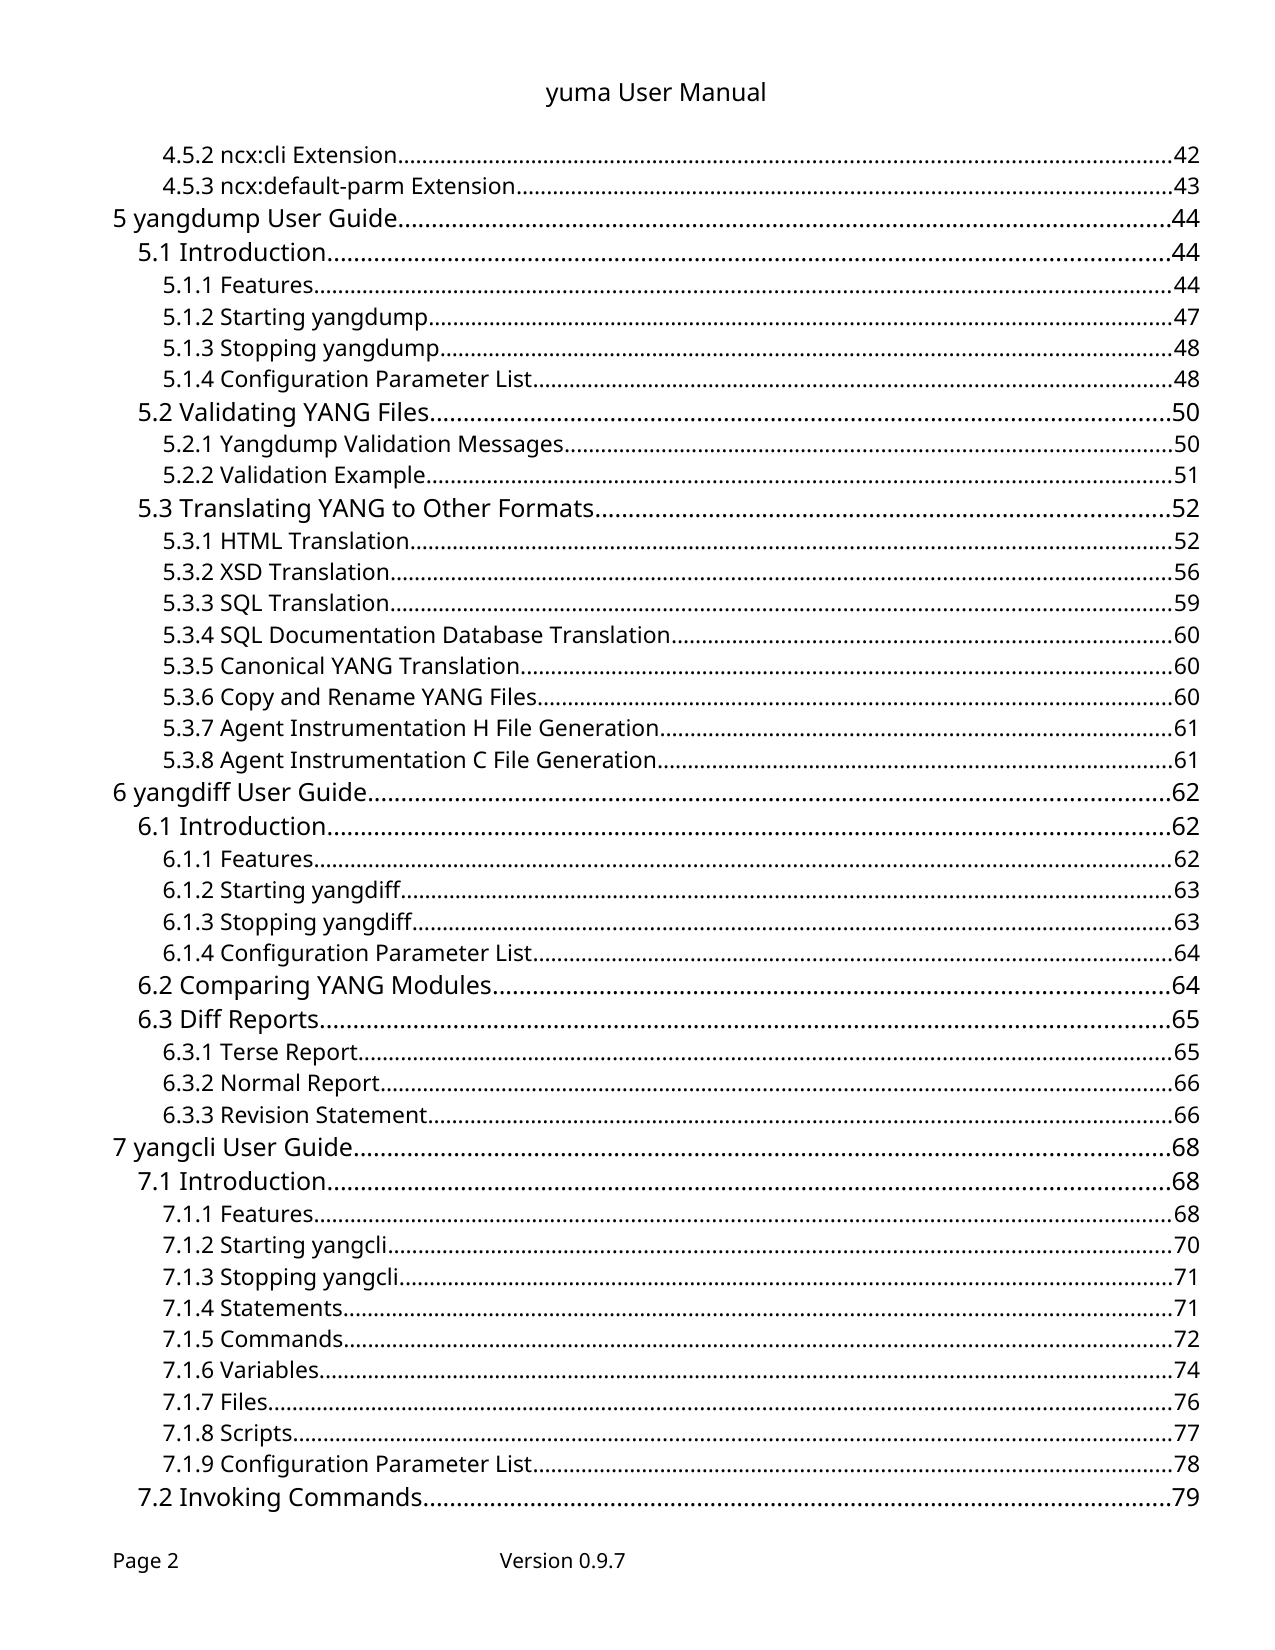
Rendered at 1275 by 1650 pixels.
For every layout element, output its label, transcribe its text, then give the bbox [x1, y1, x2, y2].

text 5.3.5 Canonical YANG Translation 60 [162, 650, 1200, 681]
text 5.1 Introduction 44 [137, 235, 1200, 269]
text 5.3.7 Agent Instrumentation H File Generation 61 [162, 712, 1200, 743]
text 5.3.6 Copy and Rename YANG Files 60 [162, 681, 1200, 712]
text 5.1.2 Starting yangdump 47 [162, 300, 1200, 332]
text 5.3.8 Agent Instrumentation C File Generation 61 [162, 743, 1200, 775]
text 6.1 Introduction 62 [137, 809, 1200, 843]
text 6.1.4 Configuration Parameter List 64 [162, 937, 1200, 968]
text 5.3.3 SQL Translation 59 [162, 587, 1200, 618]
text 5 yangdump User Guide 44 [112, 201, 1200, 235]
text 7 yangcli User Guide 68 [112, 1130, 1200, 1164]
text 6 yangdiff User Guide 62 [112, 775, 1200, 809]
text 6.3.3 Revision Statement 66 [162, 1098, 1200, 1130]
text 5.2 Validating YANG Files 50 [137, 394, 1200, 428]
text 5.3.2 XSD Translation 56 [162, 556, 1200, 587]
text 6.1.1 Features 62 [162, 843, 1200, 874]
text 7.1 Introduction 68 [137, 1164, 1200, 1198]
text 6.1.2 Starting yangdiff 63 [162, 874, 1200, 905]
text 5.3.1 HTML Translation 52 [162, 525, 1200, 556]
text 7.1.6 Variables 74 [162, 1354, 1200, 1385]
text 6.1.3 Stopping yangdiff 63 [162, 905, 1200, 937]
text 5.2.1 Yangdump Validation Messages 50 [162, 428, 1200, 459]
text 7.2 Invoking Commands 79 [137, 1479, 1200, 1513]
text 4.5.3 ncx:default-parm Extension 43 [162, 170, 1200, 201]
text 7.1.8 Scripts 77 [162, 1417, 1200, 1448]
text 7.1.1 Features 68 [162, 1198, 1200, 1229]
text 5.3 Translating YANG to Other Formats 52 [137, 491, 1200, 525]
text 7.1.5 Commands 72 [162, 1323, 1200, 1354]
text 5.1.4 Configuration Parameter List 48 [162, 363, 1200, 394]
text 7.1.4 Statements 71 [162, 1292, 1200, 1323]
text 6.3 Diff Reports 65 [137, 1002, 1200, 1036]
text 7.1.9 Configuration Parameter List 78 [162, 1448, 1200, 1479]
text 7.1.3 Stopping yangcli 71 [162, 1260, 1200, 1292]
text 5.3.4 SQL Documentation Database Translation 60 [162, 618, 1200, 650]
text 6.3.2 Normal Report 66 [162, 1067, 1200, 1098]
text 6.3.1 Terse Report 65 [162, 1036, 1200, 1067]
text 7.1.2 Starting yangcli 70 [162, 1229, 1200, 1260]
text 4.5.2 ncx:cli Extension 42 [162, 138, 1200, 170]
text 5.1.3 Stopping yangdump 48 [162, 332, 1200, 363]
text 6.2 Comparing YANG Modules 64 [137, 968, 1200, 1002]
text 5.2.2 Validation Example 51 [162, 459, 1200, 491]
text 5.1.1 Features 44 [162, 269, 1200, 300]
text 7.1.7 Files 76 [162, 1385, 1200, 1417]
